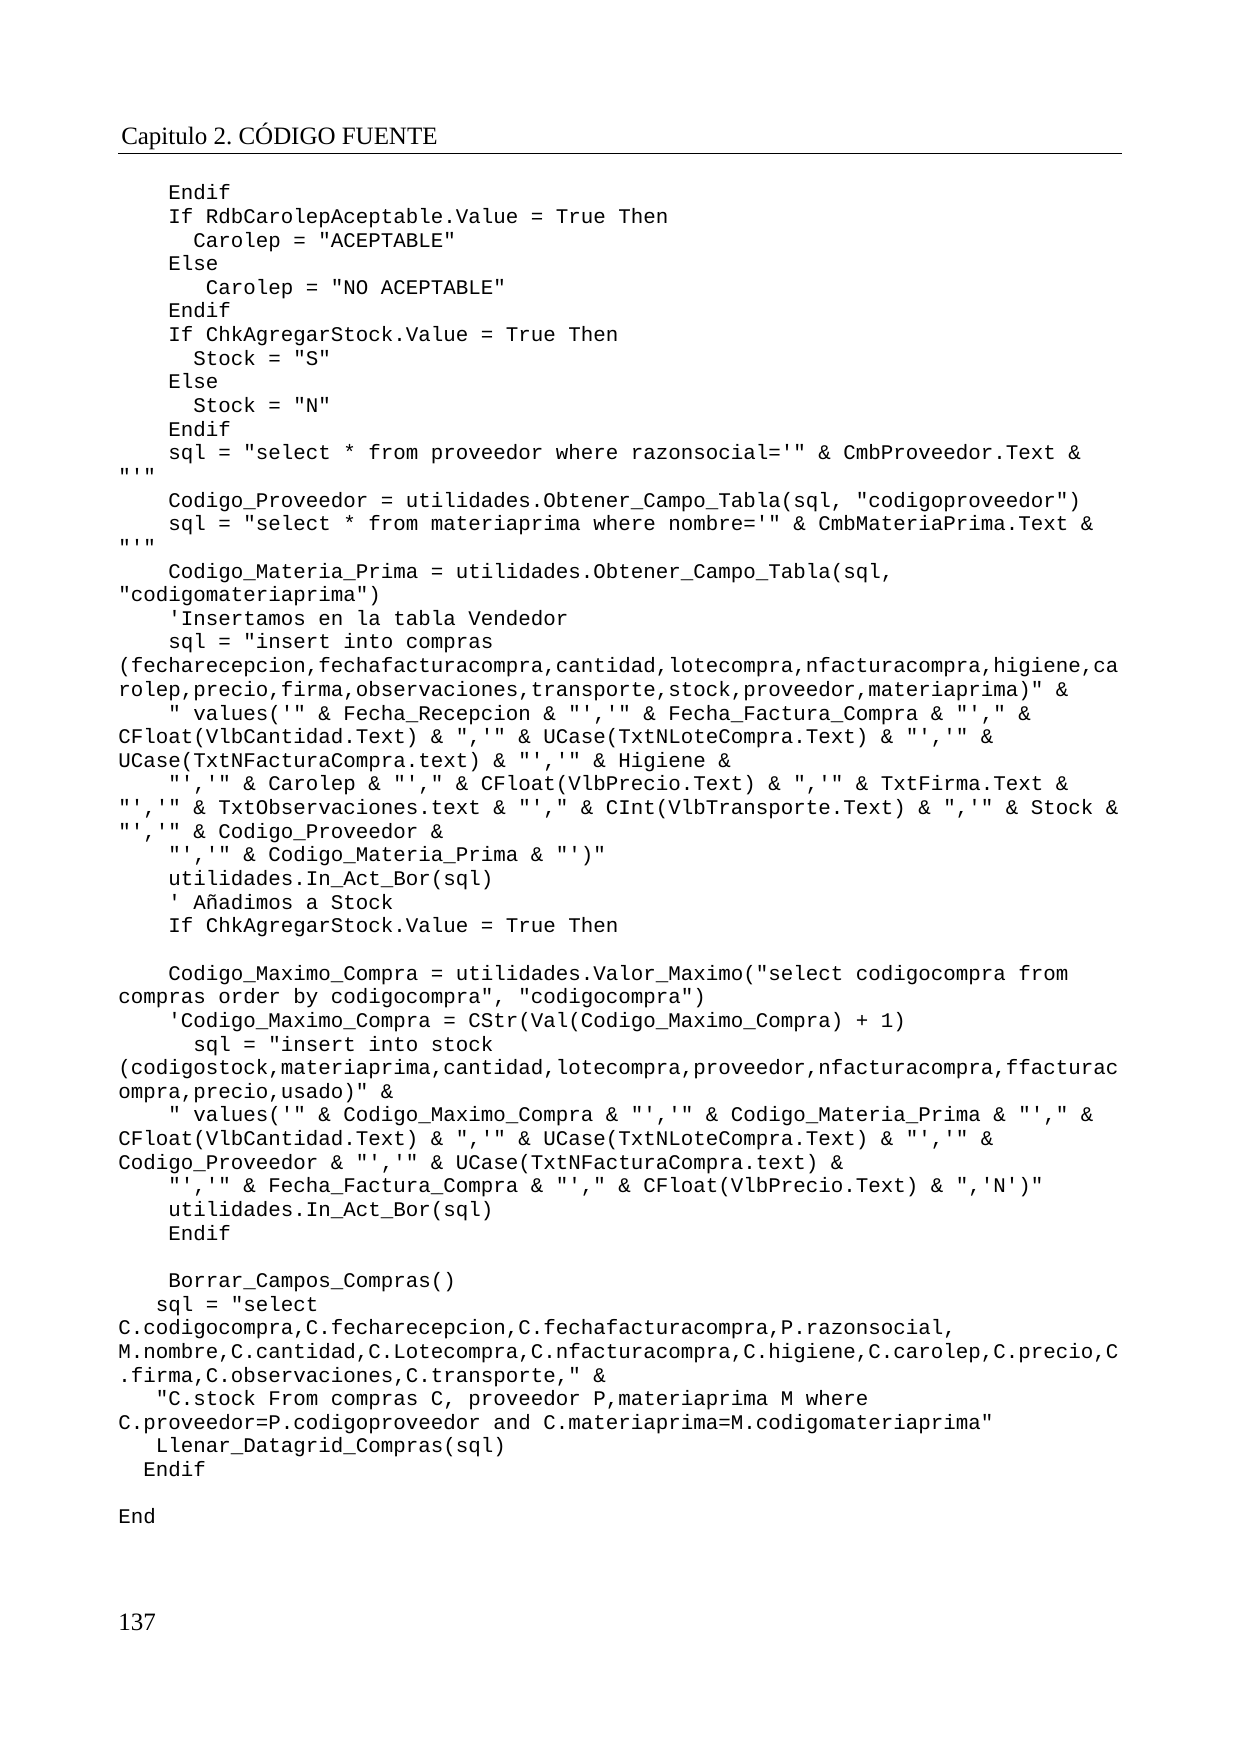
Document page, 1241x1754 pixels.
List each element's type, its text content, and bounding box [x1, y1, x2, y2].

text Endif [118, 301, 1122, 324]
text " values('" & Fecha_Recepcion & "','" & Fecha_Factura_Compra & "'," & CFloat(VlbCantidad.Text) & ",'" & UCase(TxtNLoteCompra.Text) & "','" & UCase(TxtNFacturaCompra.text) & "','" & Higiene & [118, 702, 1122, 773]
text 'Insertamos en la tabla Vendedor [118, 608, 1122, 632]
text utilidades.In_Act_Bor(sql) [118, 1199, 1122, 1223]
text Endif [118, 1459, 1122, 1483]
text If RdbCarolepAceptable.Value = True Then [118, 206, 1122, 229]
text Llenar_Datagrid_Compras(sql) [118, 1436, 1122, 1459]
text "','" & Carolep & "'," & CFloat(VlbPrecio.Text) & ",'" & TxtFirma.Text & "','" & TxtObservaciones.text & "'," & CInt(VlbTransporte.Text) & ",'" & Stock & "','" & Codigo_Proveedor & [118, 773, 1122, 844]
text Else [118, 371, 1122, 395]
text "C.stock From compras C, proveedor P,materiaprima M where C.proveedor=P.codigoproveedor and C.materiaprima=M.codigomateriaprima" [118, 1388, 1122, 1436]
text Codigo_Proveedor = utilidades.Obtener_Campo_Tabla(sql, "codigoproveedor") [118, 490, 1122, 513]
text sql = "insert into compras (fecharecepcion,fechafacturacompra,cantidad,lotecompra,nfacturacompra,higiene,carolep,precio,firma,observaciones,transporte,stock,proveedor,materiaprima)" & [118, 632, 1122, 702]
text sql = "select C.codigocompra,C.fecharecepcion,C.fechafacturacompra,P.razonsocial, M.nombre,C.cantidad,C.Lotecompra,C.nfacturacompra,C.higiene,C.carolep,C.precio,C.firma,C.observaciones,C.transporte," & [118, 1294, 1122, 1388]
text Else [118, 253, 1122, 277]
text ' Añadimos a Stock [118, 892, 1122, 915]
text "','" & Fecha_Factura_Compra & "'," & CFloat(VlbPrecio.Text) & ",'N')" [118, 1175, 1122, 1199]
text utilidades.In_Act_Bor(sql) [118, 868, 1122, 892]
text Carolep = "NO ACEPTABLE" [118, 277, 1122, 301]
text sql = "select * from proveedor where razonsocial='" & CmbProveedor.Text & "'" [118, 442, 1122, 490]
text Carolep = "ACEPTABLE" [118, 229, 1122, 253]
text sql = "insert into stock (codigostock,materiaprima,cantidad,lotecompra,proveedor,nfacturacompra,ffacturacompra,precio,usado)" & [118, 1033, 1122, 1104]
text 'Codigo_Maximo_Compra = CStr(Val(Codigo_Maximo_Compra) + 1) [118, 1010, 1122, 1033]
text Borrar_Campos_Compras() [118, 1270, 1122, 1294]
text Codigo_Materia_Prima = utilidades.Obtener_Campo_Tabla(sql, "codigomateriaprima") [118, 561, 1122, 608]
text Stock = "S" [118, 348, 1122, 371]
text "','" & Codigo_Materia_Prima & "')" [118, 844, 1122, 868]
text End [118, 1506, 1122, 1530]
text Endif [118, 182, 1122, 206]
text Codigo_Maximo_Compra = utilidades.Valor_Maximo("select codigocompra from compras order by codigocompra", "codigocompra") [118, 963, 1122, 1010]
text Endif [118, 1223, 1122, 1246]
text sql = "select * from materiaprima where nombre='" & CmbMateriaPrima.Text & "'" [118, 513, 1122, 561]
text If ChkAgregarStock.Value = True Then [118, 324, 1122, 348]
text If ChkAgregarStock.Value = True Then [118, 915, 1122, 939]
text Endif [118, 419, 1122, 442]
text " values('" & Codigo_Maximo_Compra & "','" & Codigo_Materia_Prima & "'," & CFloat(VlbCantidad.Text) & ",'" & UCase(TxtNLoteCompra.Text) & "','" & Codigo_Proveedor & "','" & UCase(TxtNFacturaCompra.text) & [118, 1104, 1122, 1175]
text Stock = "N" [118, 395, 1122, 419]
